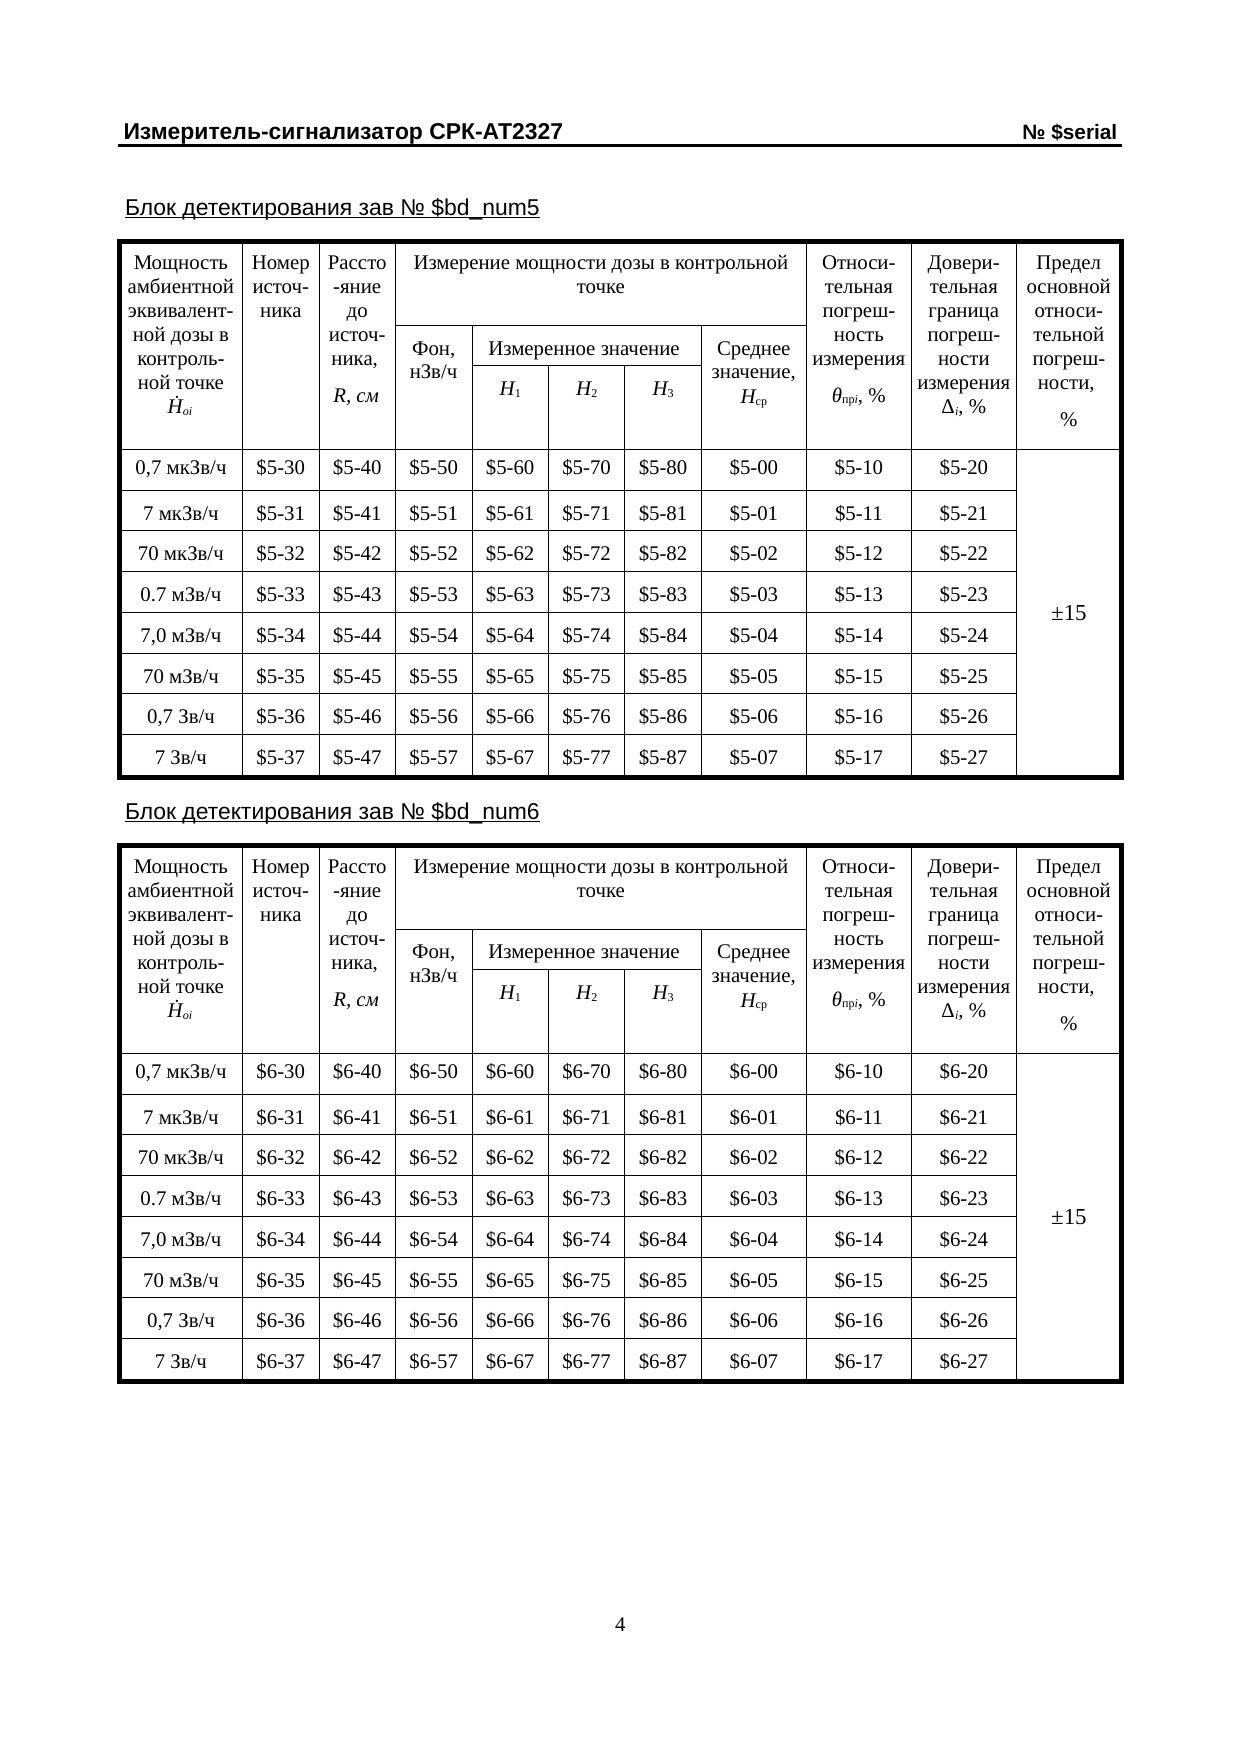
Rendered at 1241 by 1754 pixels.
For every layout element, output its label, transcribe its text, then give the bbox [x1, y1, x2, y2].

table_cell $5-14 [807, 613, 911, 653]
table_cell $5-70 [549, 450, 624, 490]
table_cell $6-80 [625, 1054, 701, 1094]
table_cell $5-62 [473, 531, 548, 571]
table_cell $6-44 [320, 1217, 395, 1257]
table_cell $5-06 [702, 694, 806, 734]
table_cell 7 Зв/ч [122, 1339, 242, 1379]
table_cell 7 мкЗв/ч [122, 491, 242, 530]
table_cell $6-03 [702, 1176, 806, 1216]
table_cell $5-04 [702, 613, 806, 653]
table_cell $5-85 [625, 654, 701, 693]
table_cell $5-42 [320, 531, 395, 571]
table_cell 0,7 мкЗв/ч [122, 1054, 242, 1094]
table_cell $6-01 [702, 1095, 806, 1134]
table_cell $6-50 [396, 1054, 472, 1094]
table_cell $5-50 [396, 450, 472, 490]
table_cell $6-66 [473, 1298, 548, 1338]
table_cell $6-62 [473, 1135, 548, 1175]
table_cell Довери-тельная граница погреш-ности измерения Δi, % [912, 848, 1016, 1053]
table_cell $5-05 [702, 654, 806, 693]
table_cell $5-82 [625, 531, 701, 571]
table_cell $5-03 [702, 572, 806, 612]
table_cell $6-56 [396, 1298, 472, 1338]
table_cell $6-55 [396, 1258, 472, 1297]
table_cell $6-63 [473, 1176, 548, 1216]
table_cell Номер источ-ника [243, 848, 319, 1053]
table_cell $6-17 [807, 1339, 911, 1379]
table_cell 0,7 Зв/ч [122, 1298, 242, 1338]
table_cell $5-75 [549, 654, 624, 693]
table_cell $5-74 [549, 613, 624, 653]
table_cell $5-10 [807, 450, 911, 490]
table_cell $5-52 [396, 531, 472, 571]
table_cell $5-37 [243, 735, 319, 775]
table_cell $5-36 [243, 694, 319, 734]
table_cell Мощность амбиентной эквивалент-ной дозы в контроль-ной точке Ḣoi [122, 848, 242, 1053]
table_cell 7,0 мЗв/ч [122, 1217, 242, 1257]
table_cell Измерение мощности дозы в контрольной точке [396, 244, 806, 324]
table_cell Довери-тельная граница погреш-ности измерения Δi, % [912, 244, 1016, 449]
table_cell Измеренное значение [473, 930, 701, 969]
table_cell $6-53 [396, 1176, 472, 1216]
table_cell $5-12 [807, 531, 911, 571]
table_cell $6-47 [320, 1339, 395, 1379]
table_cell $6-27 [912, 1339, 1016, 1379]
table_cell $5-63 [473, 572, 548, 612]
table_cell Относи-тельная погреш-ность измерения θпрi, % [807, 244, 911, 449]
table_cell $6-14 [807, 1217, 911, 1257]
table_cell $5-16 [807, 694, 911, 734]
table_cell $5-02 [702, 531, 806, 571]
table_cell $5-01 [702, 491, 806, 530]
table_cell Измерение мощности дозы в контрольной точке [396, 848, 806, 928]
table_cell $5-54 [396, 613, 472, 653]
table_cell $5-25 [912, 654, 1016, 693]
table_cell Измеренное значение [473, 326, 701, 365]
table_cell 7 Зв/ч [122, 735, 242, 775]
table_cell $5-53 [396, 572, 472, 612]
table_cell Относи-тельная погреш-ность измерения θпрi, % [807, 848, 911, 1053]
table_cell H2 [549, 366, 624, 449]
table_cell $6-15 [807, 1258, 911, 1297]
table_cell $6-67 [473, 1339, 548, 1379]
table_cell $6-70 [549, 1054, 624, 1094]
table_cell Фон, нЗв/ч [396, 930, 472, 1053]
table_cell $6-04 [702, 1217, 806, 1257]
table_cell H1 [473, 970, 548, 1053]
table_cell $6-05 [702, 1258, 806, 1297]
table_cell $6-75 [549, 1258, 624, 1297]
table_cell $5-87 [625, 735, 701, 775]
table_cell $5-40 [320, 450, 395, 490]
table_cell Среднее значение, Hср [702, 930, 806, 1053]
table_cell 70 мЗв/ч [122, 1258, 242, 1297]
table_cell $5-56 [396, 694, 472, 734]
table_cell $6-57 [396, 1339, 472, 1379]
table_cell $5-23 [912, 572, 1016, 612]
table_cell $6-06 [702, 1298, 806, 1338]
table_cell $6-65 [473, 1258, 548, 1297]
table_cell 0,7 мкЗв/ч [122, 450, 242, 490]
table_cell $5-32 [243, 531, 319, 571]
table_cell $5-07 [702, 735, 806, 775]
table_cell Среднее значение, Hср [702, 326, 806, 449]
table_cell 7 мкЗв/ч [122, 1095, 242, 1134]
table_cell $6-82 [625, 1135, 701, 1175]
table_cell 70 мкЗв/ч [122, 531, 242, 571]
table_cell 70 мЗв/ч [122, 654, 242, 693]
table_cell Мощность амбиентной эквивалент-ной дозы в контроль-ной точке Ḣoi [122, 244, 242, 449]
table_cell $5-22 [912, 531, 1016, 571]
table_cell $6-46 [320, 1298, 395, 1338]
table_cell $5-61 [473, 491, 548, 530]
table_cell $6-20 [912, 1054, 1016, 1094]
table_cell $5-47 [320, 735, 395, 775]
table_cell $5-65 [473, 654, 548, 693]
table_cell $5-64 [473, 613, 548, 653]
table_cell $6-87 [625, 1339, 701, 1379]
table_cell $5-73 [549, 572, 624, 612]
table_cell $5-66 [473, 694, 548, 734]
table_cell $5-17 [807, 735, 911, 775]
table_cell $5-31 [243, 491, 319, 530]
table_cell $5-20 [912, 450, 1016, 490]
table_cell $6-73 [549, 1176, 624, 1216]
table_cell $6-11 [807, 1095, 911, 1134]
table_cell $6-74 [549, 1217, 624, 1257]
table_cell $6-32 [243, 1135, 319, 1175]
table_header Блок детектирования зав № $bd_num6 [119, 780, 1121, 843]
table_cell H1 [473, 366, 548, 449]
table_cell $6-24 [912, 1217, 1016, 1257]
table_header Блок детектирования зав № $bd_num5 [119, 176, 1121, 239]
table_cell $6-84 [625, 1217, 701, 1257]
table_cell $6-64 [473, 1217, 548, 1257]
table_cell $5-77 [549, 735, 624, 775]
table_cell $5-00 [702, 450, 806, 490]
table_cell $5-51 [396, 491, 472, 530]
table_cell 0.7 мЗв/ч [122, 1176, 242, 1216]
table_cell ±15 [1017, 1054, 1119, 1379]
table_cell $6-71 [549, 1095, 624, 1134]
table_cell H3 [625, 970, 701, 1053]
table_cell $5-76 [549, 694, 624, 734]
table_cell $5-35 [243, 654, 319, 693]
table_cell $6-86 [625, 1298, 701, 1338]
table_cell $6-76 [549, 1298, 624, 1338]
table_cell $5-71 [549, 491, 624, 530]
table_cell $6-36 [243, 1298, 319, 1338]
table_cell Номер источ-ника [243, 244, 319, 449]
table_cell ±15 [1017, 450, 1119, 775]
table_cell $6-35 [243, 1258, 319, 1297]
table_cell $5-45 [320, 654, 395, 693]
table_cell Рассто-яние до источ-ника, R, см [320, 848, 395, 1053]
table_cell $6-10 [807, 1054, 911, 1094]
table_cell $5-13 [807, 572, 911, 612]
table_cell $6-37 [243, 1339, 319, 1379]
table_cell 0.7 мЗв/ч [122, 572, 242, 612]
table_cell $6-07 [702, 1339, 806, 1379]
table_cell $5-15 [807, 654, 911, 693]
table_cell $6-81 [625, 1095, 701, 1134]
table_cell $6-40 [320, 1054, 395, 1094]
table_cell $5-57 [396, 735, 472, 775]
table_cell $5-21 [912, 491, 1016, 530]
table_cell $6-45 [320, 1258, 395, 1297]
table_cell $5-81 [625, 491, 701, 530]
table_cell $6-25 [912, 1258, 1016, 1297]
table_cell $5-11 [807, 491, 911, 530]
table_cell $5-43 [320, 572, 395, 612]
table_cell $6-02 [702, 1135, 806, 1175]
table_cell $6-85 [625, 1258, 701, 1297]
table_cell 7,0 мЗв/ч [122, 613, 242, 653]
table_cell $5-60 [473, 450, 548, 490]
table_cell $5-24 [912, 613, 1016, 653]
table_cell $5-44 [320, 613, 395, 653]
table_cell $6-31 [243, 1095, 319, 1134]
table_cell $6-60 [473, 1054, 548, 1094]
table_cell $6-83 [625, 1176, 701, 1216]
table_cell $5-84 [625, 613, 701, 653]
table_cell $5-67 [473, 735, 548, 775]
table_cell Рассто-яние до источ-ника, R, см [320, 244, 395, 449]
table_cell $6-12 [807, 1135, 911, 1175]
table_cell $6-16 [807, 1298, 911, 1338]
table_cell $5-33 [243, 572, 319, 612]
table_cell H3 [625, 366, 701, 449]
table_cell $6-33 [243, 1176, 319, 1216]
table_cell $6-61 [473, 1095, 548, 1134]
table_cell $6-42 [320, 1135, 395, 1175]
table_cell Предел основной относи-тельной погреш-ности, % [1017, 848, 1119, 1053]
table_cell H2 [549, 970, 624, 1053]
table_cell $6-52 [396, 1135, 472, 1175]
table_cell $6-26 [912, 1298, 1016, 1338]
table_cell $6-13 [807, 1176, 911, 1216]
table_cell $6-43 [320, 1176, 395, 1216]
table_cell $5-46 [320, 694, 395, 734]
table_cell $6-21 [912, 1095, 1016, 1134]
table_cell $6-00 [702, 1054, 806, 1094]
table_cell $6-77 [549, 1339, 624, 1379]
table_cell $5-86 [625, 694, 701, 734]
table_cell $6-22 [912, 1135, 1016, 1175]
table_cell $5-80 [625, 450, 701, 490]
table_cell Предел основной относи-тельной погреш-ности, % [1017, 244, 1119, 449]
table_cell 70 мкЗв/ч [122, 1135, 242, 1175]
table_cell $5-83 [625, 572, 701, 612]
table_cell 0,7 Зв/ч [122, 694, 242, 734]
table_cell $5-26 [912, 694, 1016, 734]
table_cell $5-34 [243, 613, 319, 653]
table_cell $5-41 [320, 491, 395, 530]
table_cell $5-72 [549, 531, 624, 571]
table_cell $6-41 [320, 1095, 395, 1134]
table_cell $6-72 [549, 1135, 624, 1175]
table_cell $6-51 [396, 1095, 472, 1134]
table_cell Фон, нЗв/ч [396, 326, 472, 449]
table_cell $6-34 [243, 1217, 319, 1257]
table_cell $5-27 [912, 735, 1016, 775]
table_cell $5-55 [396, 654, 472, 693]
table_cell $6-23 [912, 1176, 1016, 1216]
table_cell $5-30 [243, 450, 319, 490]
table_cell $6-54 [396, 1217, 472, 1257]
table_cell $6-30 [243, 1054, 319, 1094]
